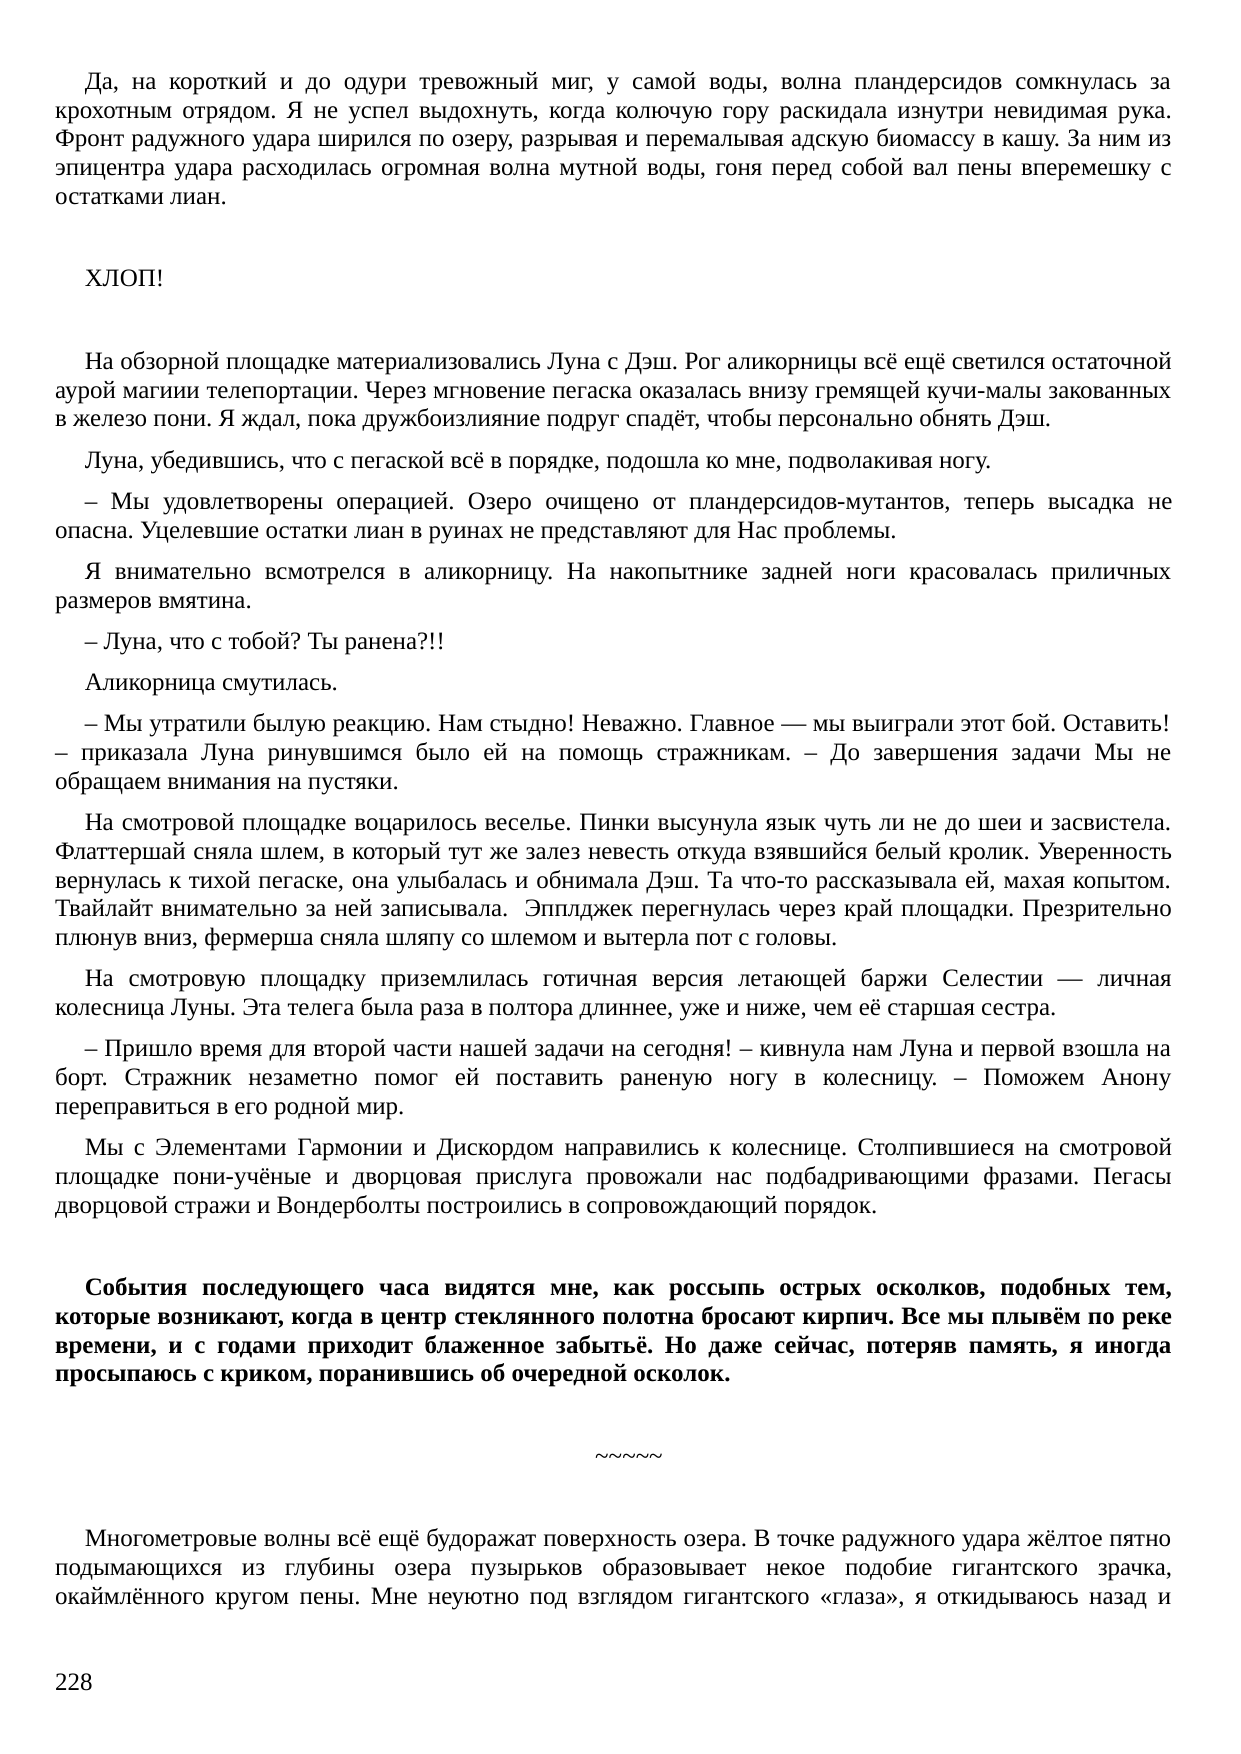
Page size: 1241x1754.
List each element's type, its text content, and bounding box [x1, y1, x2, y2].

text – Луна, что с тобой? Ты ранена?!! [55, 626, 1173, 655]
text На смотровую площадку приземлилась готичная версия летающей баржи Селестии — личная колесница Луны. Эта телега была раза в полтора длиннее, уже и ниже, чем её старшая сестра. [55, 963, 1173, 1021]
text Аликорница смутилась. [55, 667, 1173, 696]
text Да, на короткий и до одури тревожный миг, у самой воды, волна пландерсидов сомкнулась за крохотным отрядом. Я не успел выдохнуть, когда колючую гору раскидала изнутри невидимая рука. Фронт радужного удара ширился по озеру, разрывая и перемалывая адскую биомассу в кашу. За ним из эпицентра удара расходилась огромная волна мутной воды, гоня перед собой вал пены вперемешку с остатками лиан. [55, 66, 1173, 210]
text – Мы утратили былую реакцию. Нам стыдно! Неважно. Главное — мы выиграли этот бой. Оставить! – приказала Луна ринувшимся было ей на помощь стражникам. – До завершения задачи Мы не обращаем внимания на пустяки. [55, 708, 1173, 795]
text – Пришло время для второй части нашей задачи на сегодня! – кивнула нам Луна и первой взошла на борт. Стражник незаметно помог ей поставить раненую ногу в колесницу. – Поможем Анону переправиться в его родной мир. [55, 1033, 1173, 1120]
text На обзорной площадке материализовались Луна с Дэш. Рог аликорницы всё ещё светился остаточной аурой магиии телепортации. Через мгновение пегаска оказалась внизу гремящей кучи-малы закованных в железо пони. Я ждал, пока дружбоизлияние подруг спадёт, чтобы персонально обнять Дэш. [55, 346, 1173, 432]
text Многометровые волны всё ещё будоражат поверхность озера. В точке радужного удара жёлтое пятно подымающихся из глубины озера пузырьков образовывает некое подобие гигантского зрачка, окаймлённого кругом пены. Мне неуютно под взглядом гигантского «глаза», я откидываюсь назад и [55, 1523, 1173, 1610]
text ХЛОП! [55, 263, 1173, 292]
text Я внимательно всмотрелся в аликорницу. На накопытнике задней ноги красовалась приличных размеров вмятина. [55, 556, 1173, 613]
text Луна, убедившись, что с пегаской всё в порядке, подошла ко мне, подволакивая ногу. [55, 445, 1173, 473]
text – Мы удовлетворены операцией. Озеро очищено от пландерсидов-мутантов, теперь высадка не опасна. Уцелевшие остатки лиан в руинах не представляют для Нас проблемы. [55, 486, 1173, 543]
text События последующего часа видятся мне, как россыпь острых осколков, подобных тем, которые возникают, когда в центр стеклянного полотна бросают кирпич. Все мы плывём по реке времени, и с годами приходит блаженное забытьё. Но даже сейчас, потеряв память, я иногда просыпаюсь с криком, поранившись об очередной осколок. [55, 1272, 1173, 1387]
text ~~~~~ [55, 1441, 1173, 1470]
text Мы с Элементами Гармонии и Дискордом направились к колеснице. Столпившиеся на смотровой площадке пони-учёные и дворцовая прислуга провожали нас подбадривающими фразами. Пегасы дворцовой стражи и Вондерболты построились в сопровождающий порядок. [55, 1132, 1173, 1218]
text На смотровой площадке воцарилось веселье. Пинки высунула язык чуть ли не до шеи и засвистела. Флаттершай сняла шлем, в который тут же залез невесть откуда взявшийся белый кролик. Уверенность вернулась к тихой пегаске, она улыбалась и обнимала Дэш. Та что-то рассказывала ей, махая копытом. Твайлайт внимательно за ней записывала. Эпплджек перегнулась через край площадки. Презрительно плюнув вниз, фермерша сняла шляпу со шлемом и вытерла пот с головы. [55, 807, 1173, 951]
